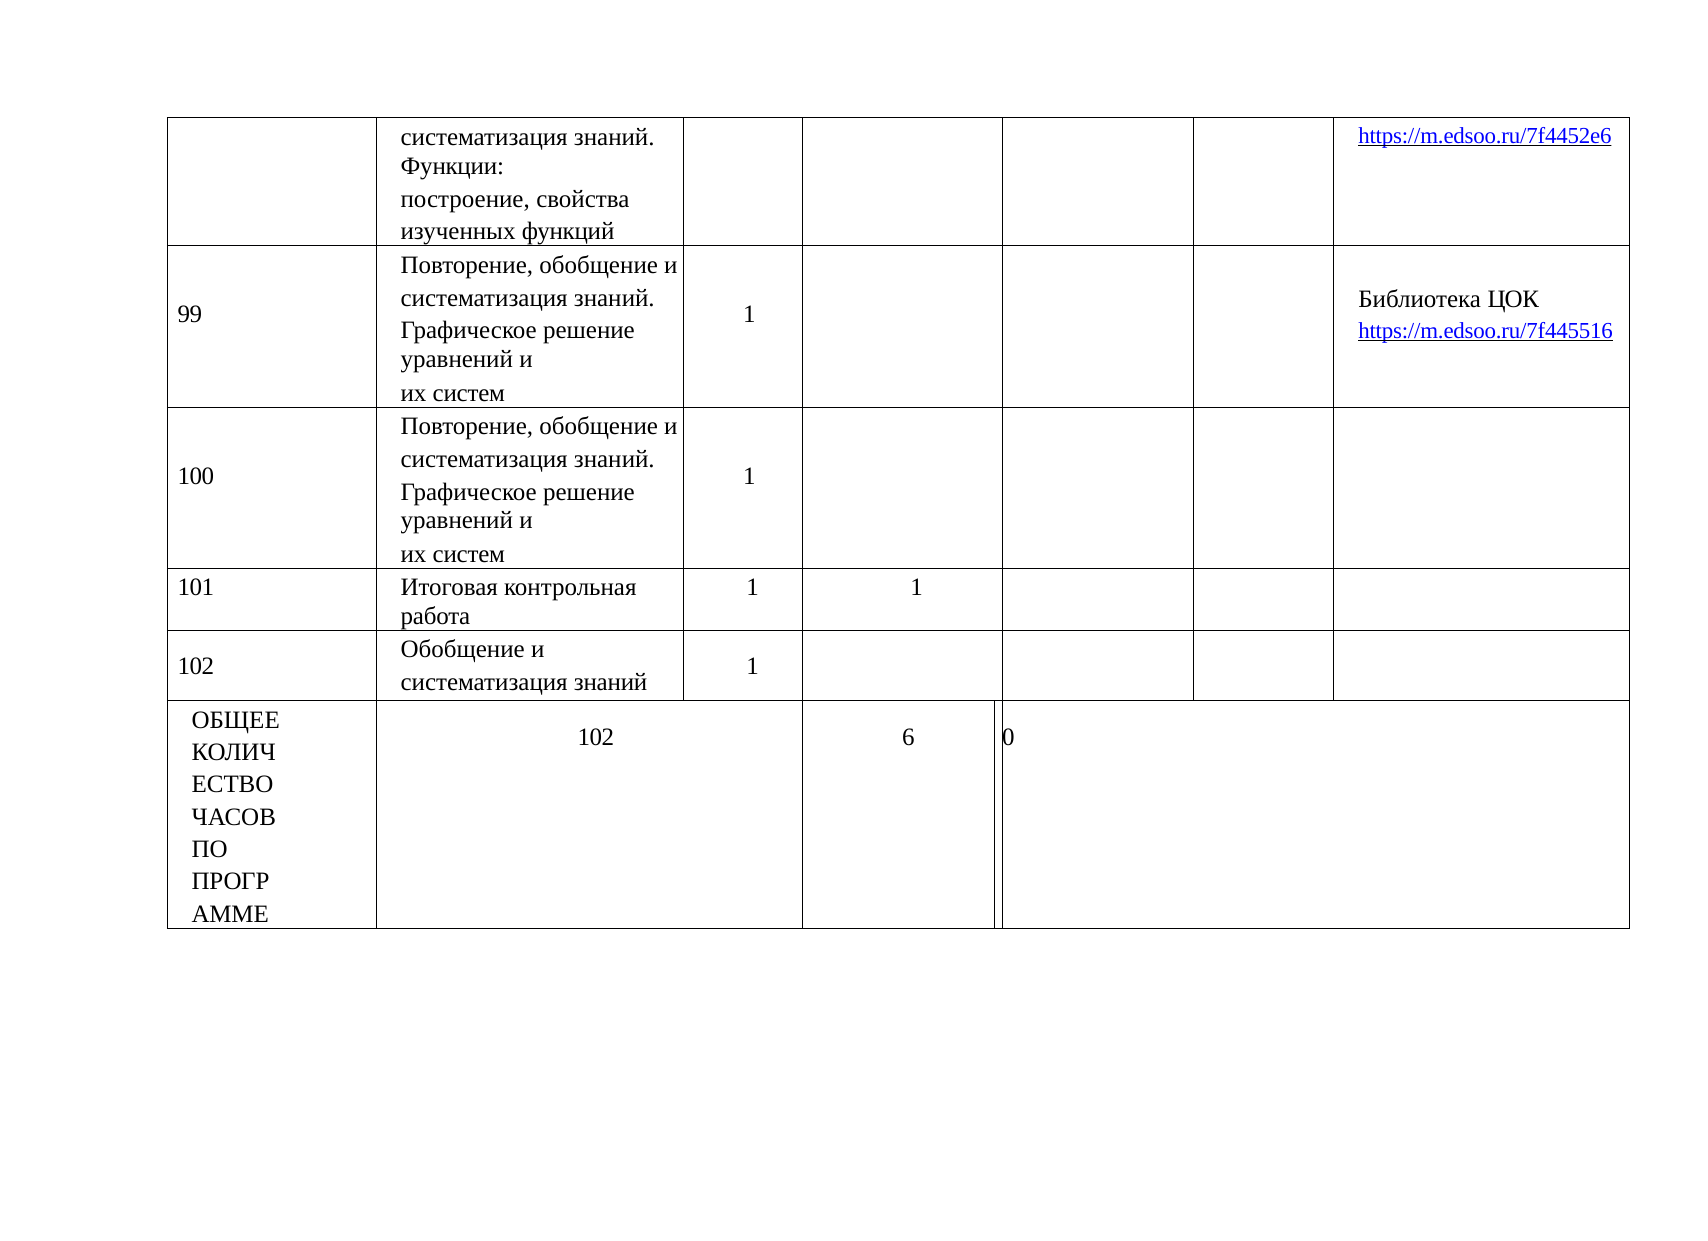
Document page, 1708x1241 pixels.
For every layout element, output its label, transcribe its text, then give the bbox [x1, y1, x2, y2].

table_cell 100 [168, 408, 376, 568]
table_cell 102 [377, 701, 802, 927]
table_cell [1194, 408, 1333, 568]
table_cell [803, 631, 1002, 700]
table_cell [1003, 246, 1193, 406]
table_cell 1 [684, 246, 802, 406]
table_cell [1194, 246, 1333, 406]
table_cell 102 [168, 631, 376, 700]
table_cell [1003, 569, 1193, 629]
table_cell [803, 408, 1002, 568]
table_header https://m.edsoo.ru/7f4452e6 [1334, 118, 1629, 245]
table_cell Обобщение и систематизация знаний [377, 631, 683, 700]
table_header [684, 118, 802, 245]
table_header систематизация знаний. Функции: построение, свойства изученных функций [377, 118, 683, 245]
table_cell 99 [168, 246, 376, 406]
table_header [1003, 118, 1193, 245]
table_cell 1 [684, 408, 802, 568]
table_cell 0 [995, 701, 1002, 927]
table_cell [1194, 631, 1333, 700]
table_cell [1334, 569, 1629, 629]
table_cell 1 [684, 569, 802, 629]
table_cell Повторение, обобщение и систематизация знаний. Графическое решение уравнений и их систем [377, 408, 683, 568]
table_header [803, 118, 1002, 245]
table_header [168, 118, 376, 245]
table_cell 6 [803, 701, 994, 927]
table_cell Итоговая контрольная работа [377, 569, 683, 629]
table_cell [1334, 408, 1629, 568]
table_cell [1003, 631, 1193, 700]
table_cell 1 [803, 569, 1002, 629]
table_cell [1003, 701, 1629, 927]
table_header [1194, 118, 1333, 245]
table_cell 1 [684, 631, 802, 700]
table_cell Повторение, обобщение и систематизация знаний. Графическое решение уравнений и их систем [377, 246, 683, 406]
table_cell ОБЩЕЕ КОЛИЧЕСТВО ЧАСОВ ПО ПРОГРАММЕ [168, 701, 376, 927]
table_cell Библиотека ЦОК https://m.edsoo.ru/7f445516 [1334, 246, 1629, 406]
table_cell [803, 246, 1002, 406]
table_cell [1194, 569, 1333, 629]
table_cell [1003, 408, 1193, 568]
table_cell [1334, 631, 1629, 700]
table_cell 101 [168, 569, 376, 629]
